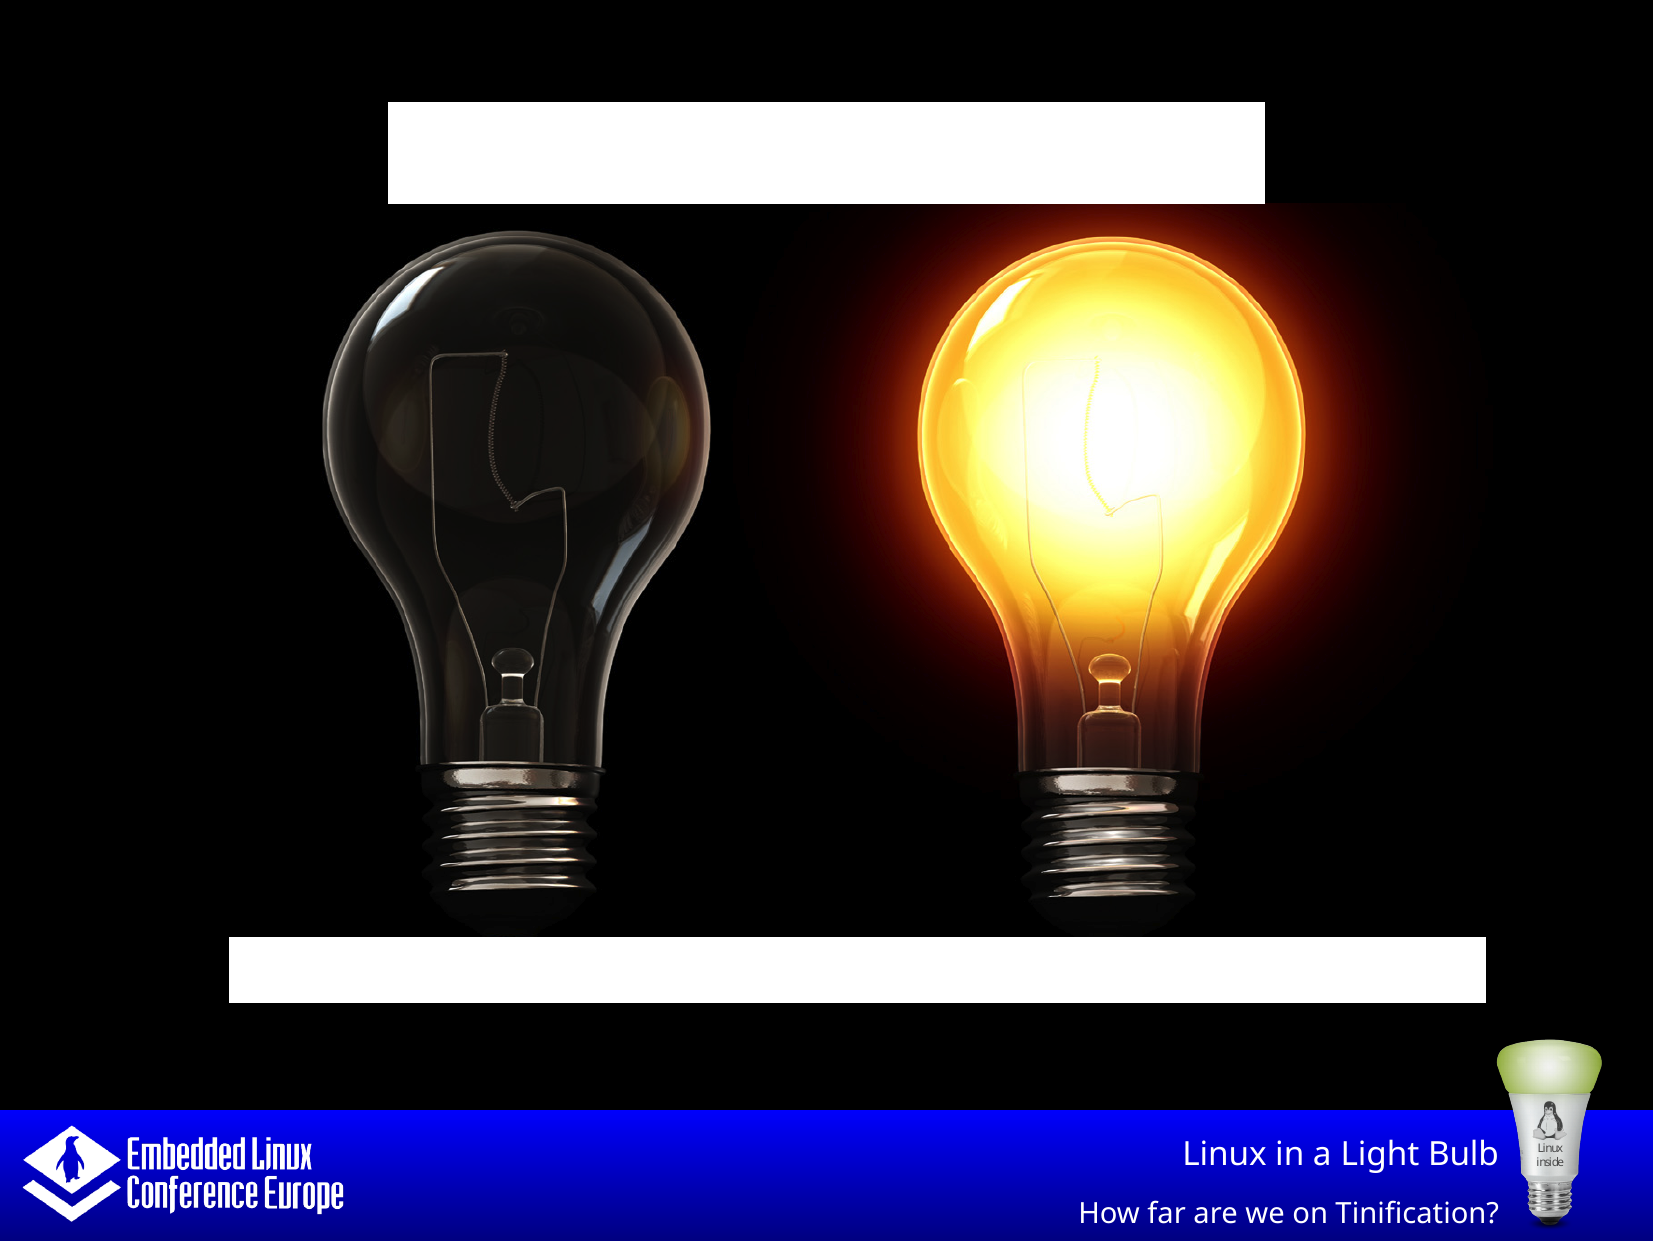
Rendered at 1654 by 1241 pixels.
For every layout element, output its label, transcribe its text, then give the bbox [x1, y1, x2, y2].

title The humble light bulb [82, 49, 1571, 257]
picture [159, 257, 1494, 290]
picture [18, 1120, 348, 1226]
list Most under-appreciated appliance in your home [82, 290, 1571, 1010]
